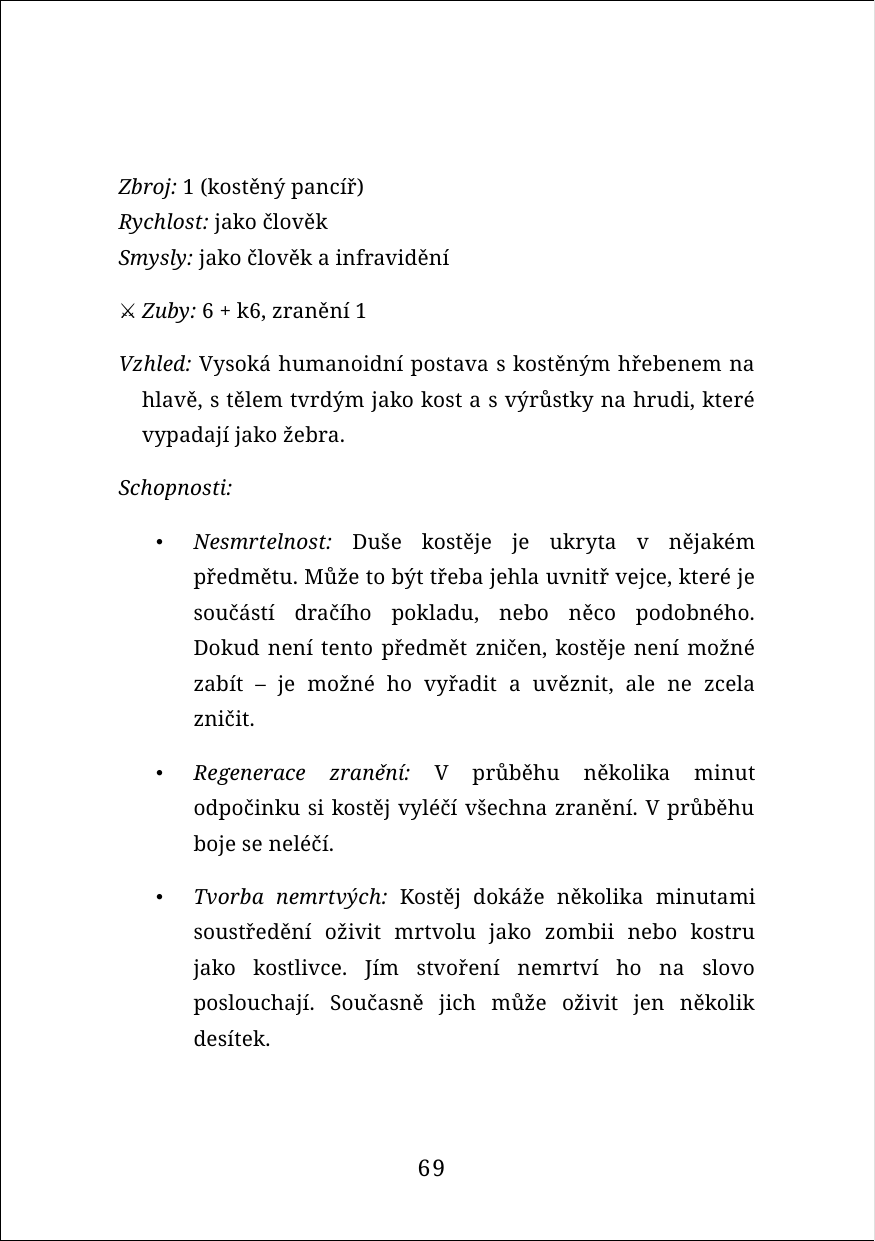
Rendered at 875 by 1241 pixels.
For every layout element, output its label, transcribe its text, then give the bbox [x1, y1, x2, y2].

text Schopnosti: [118, 473, 756, 502]
list Tvorba nemrtvých: Kostěj dokáže několika minutami soustředění oživit mrtvolu jako zombii nebo kostru jako kostlivce. Jím stvoření nemrtví ho na slovo poslouchají. Současně jich může oživit jen několik desítek. [156, 882, 756, 1052]
text Vzhled: Vysoká humanoidní postava s kostěným hřebenem na hlavě, s tělem tvrdým jako kost a s výrůstky na hrudi, které vypadají jako žebra. [118, 349, 756, 449]
list Regenerace zranění: V průběhu několika minut odpočinku si kostěj vyléčí všechna zranění. V průběhu boje se neléčí. [156, 758, 756, 857]
text ⚔ Zuby: 6 + k6, zranění 1 [118, 296, 756, 324]
text Zbroj: 1 (kostěný pancíř) [118, 172, 756, 200]
text Rychlost: jako člověk [118, 207, 756, 236]
list Nesmrtelnost: Duše kostěje je ukryta v nějakém předmětu. Může to být třeba jehla uvnitř vejce, které je součástí dračího pokladu, nebo něco podobného. Dokud není tento předmět zničen, kostěje není možné zabít – je možné ho vyřadit a uvěznit, ale ne zcela zničit. [156, 527, 756, 733]
text Smysly: jako člověk a infravidění [118, 243, 756, 271]
